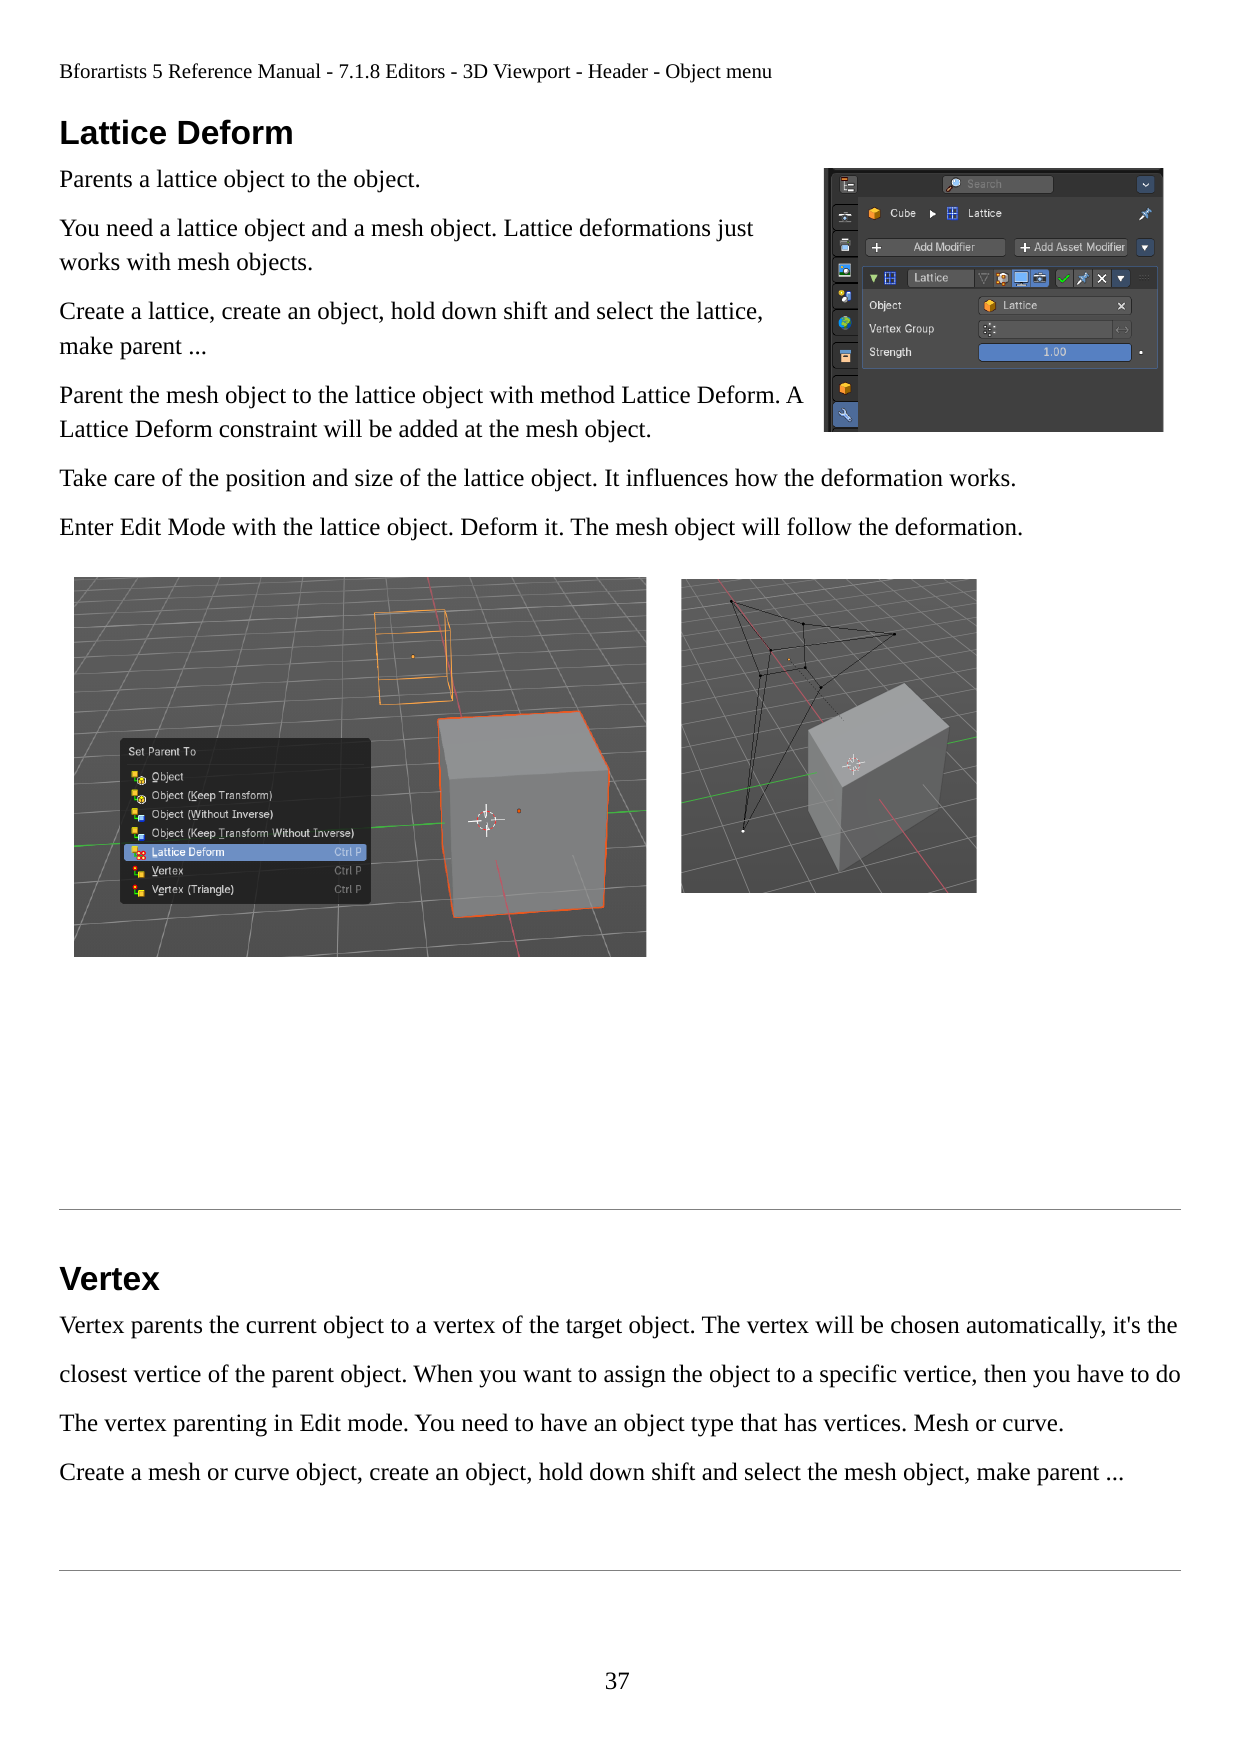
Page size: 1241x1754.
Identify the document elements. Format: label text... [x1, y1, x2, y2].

text Vertex parents the current object to a vertex of the target object. The vertex will be chosen automatically, it's the [59, 1310, 1181, 1339]
text The vertex parenting in Edit mode. You need to have an object type that has vertices. Mesh or curve. [59, 1408, 1181, 1437]
text Parent the mesh object to the lattice object with method Lattice Deform. A Lattice Deform constraint will be added at the mesh object. [59, 380, 1181, 443]
text Take care of the position and size of the lattice object. It influences how the deformation works. [59, 463, 1181, 492]
subtitle Vertex [59, 1259, 1181, 1298]
picture [74, 577, 647, 957]
picture [823, 168, 1164, 432]
subtitle Lattice Deform [59, 113, 1181, 151]
text Enter Edit Mode with the lattice object. Deform it. The mesh object will follow the deformation. [59, 512, 1181, 541]
text You need a lattice object and a mesh object. Lattice deformations just works with mesh objects. [59, 213, 823, 276]
text Create a mesh or curve object, create an object, hold down shift and select the mesh object, make parent ... [59, 1457, 1181, 1486]
picture [681, 579, 977, 893]
text Parents a lattice object to the object. [59, 164, 1181, 192]
text Create a lattice, create an object, hold down shift and select the lattice, make parent ... [59, 296, 823, 359]
text closest vertice of the parent object. When you want to assign the object to a specific vertice, then you have to do [59, 1359, 1181, 1388]
